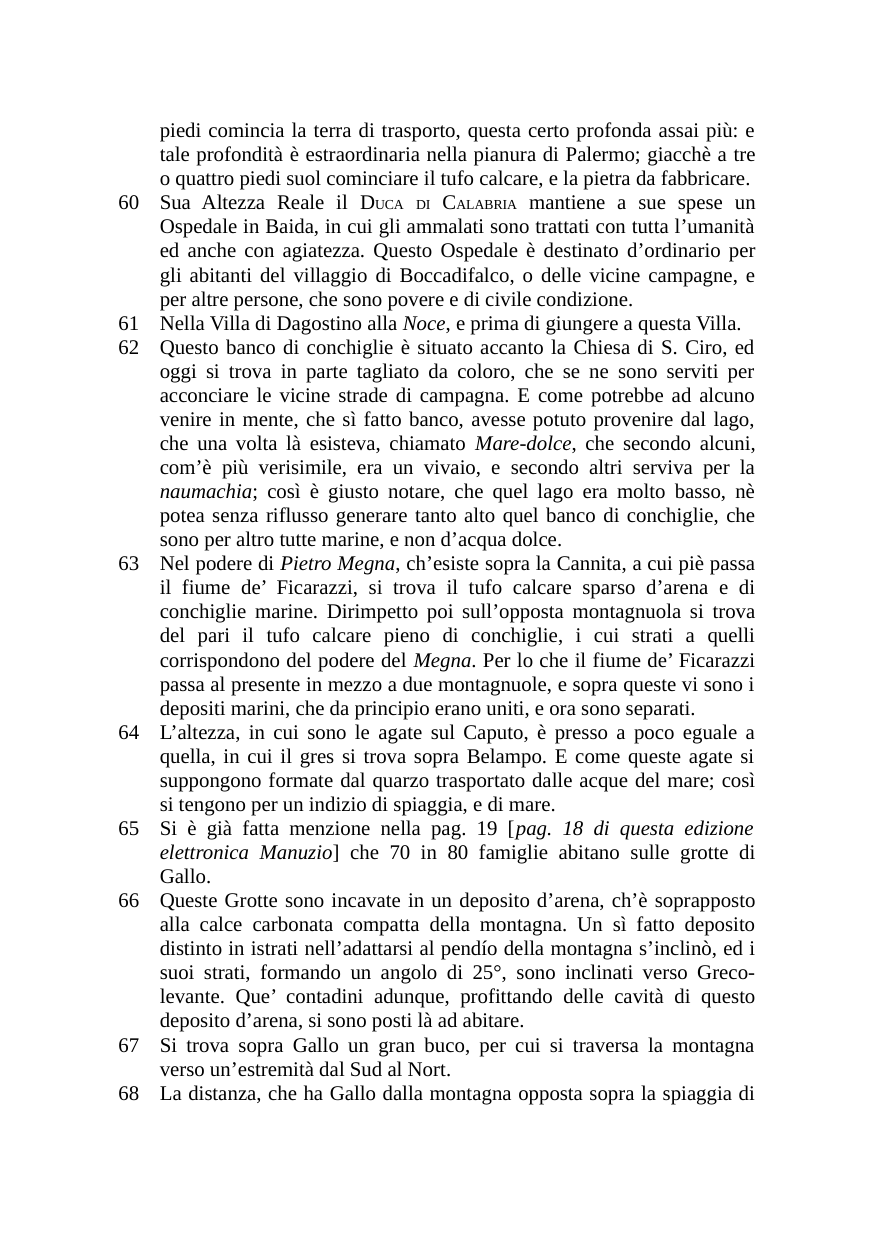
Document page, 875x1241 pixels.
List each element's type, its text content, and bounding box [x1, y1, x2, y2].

text Questo banco di conchiglie è situato accanto la Chiesa di S. Ciro, ed oggi si trova in parte tagliato da coloro, che se ne sono serviti per acconciare le vicine strade di campagna. E come potrebbe ad alcuno venire in mente, che sì fatto banco, avesse potuto provenire dal lago, che una volta là esisteva, chiamato Mare-dolce, che secondo alcuni, com’è più verisimile, era un vivaio, e secondo altri serviva per la naumachia; così è giusto notare, che quel lago era molto basso, nè potea senza riflusso generare tanto alto quel banco di conchiglie, che sono per altro tutte marine, e non d’acqua dolce. [118, 335, 756, 551]
text L’altezza, in cui sono le agate sul Caputo, è presso a poco eguale a quella, in cui il gres si trova sopra Belampo. E come queste agate si suppongono formate dal quarzo trasportato dalle acque del mare; così si tengono per un indizio di spiaggia, e di mare. [118, 720, 756, 816]
text Nel podere di Pietro Megna, ch’esiste sopra la Cannita, a cui piè passa il fiume de’ Ficarazzi, si trova il tufo calcare sparso d’arena e di conchiglie marine. Dirimpetto poi sull’opposta montagnuola si trova del pari il tufo calcare pieno di conchiglie, i cui strati a quelli corrispondono del podere del Megna. Per lo che il fiume de’ Ficarazzi passa al presente in mezzo a due montagnuole, e sopra queste vi sono i depositi marini, che da principio erano uniti, e ora sono separati. [118, 551, 756, 720]
text Sua Altezza Reale il Duca di Calabria mantiene a sue spese un Ospedale in Baida, in cui gli ammalati sono trattati con tutta l’umanità ed anche con agiatezza. Questo Ospedale è destinato d’ordinario per gli abitanti del villaggio di Boccadifalco, o delle vicine campagne, e per altre persone, che sono povere e di civile condizione. [118, 190, 756, 311]
text Si trova sopra Gallo un gran buco, per cui si traversa la montagna verso un’estremità dal Sud al Nort. [118, 1032, 756, 1081]
text La distanza, che ha Gallo dalla montagna opposta sopra la spiaggia di [118, 1081, 756, 1105]
text Nella Villa di Dagostino alla Noce, e prima di giungere a questa Villa. [118, 311, 756, 335]
text Queste Grotte sono incavate in un deposito d’arena, ch’è soprapposto alla calce carbonata compatta della montagna. Un sì fatto deposito distinto in istrati nell’adattarsi al pendío della montagna s’inclinò, ed i suoi strati, formando un angolo di 25°, sono inclinati verso Greco-levante. Que’ contadini adunque, profittando delle cavità di questo deposito d’arena, si sono posti là ad abitare. [118, 888, 756, 1032]
text Si è già fatta menzione nella pag. 19 [pag. 18 di questa edizione elettronica Manuzio] che 70 in 80 famiglie abitano sulle grotte di Gallo. [118, 816, 756, 888]
text piedi comincia la terra di trasporto, questa certo profonda assai più: e tale profondità è estraordinaria nella pianura di Palermo; giacchè a tre o quattro piedi suol cominciare il tufo calcare, e la pietra da fabbricare. [118, 118, 756, 190]
